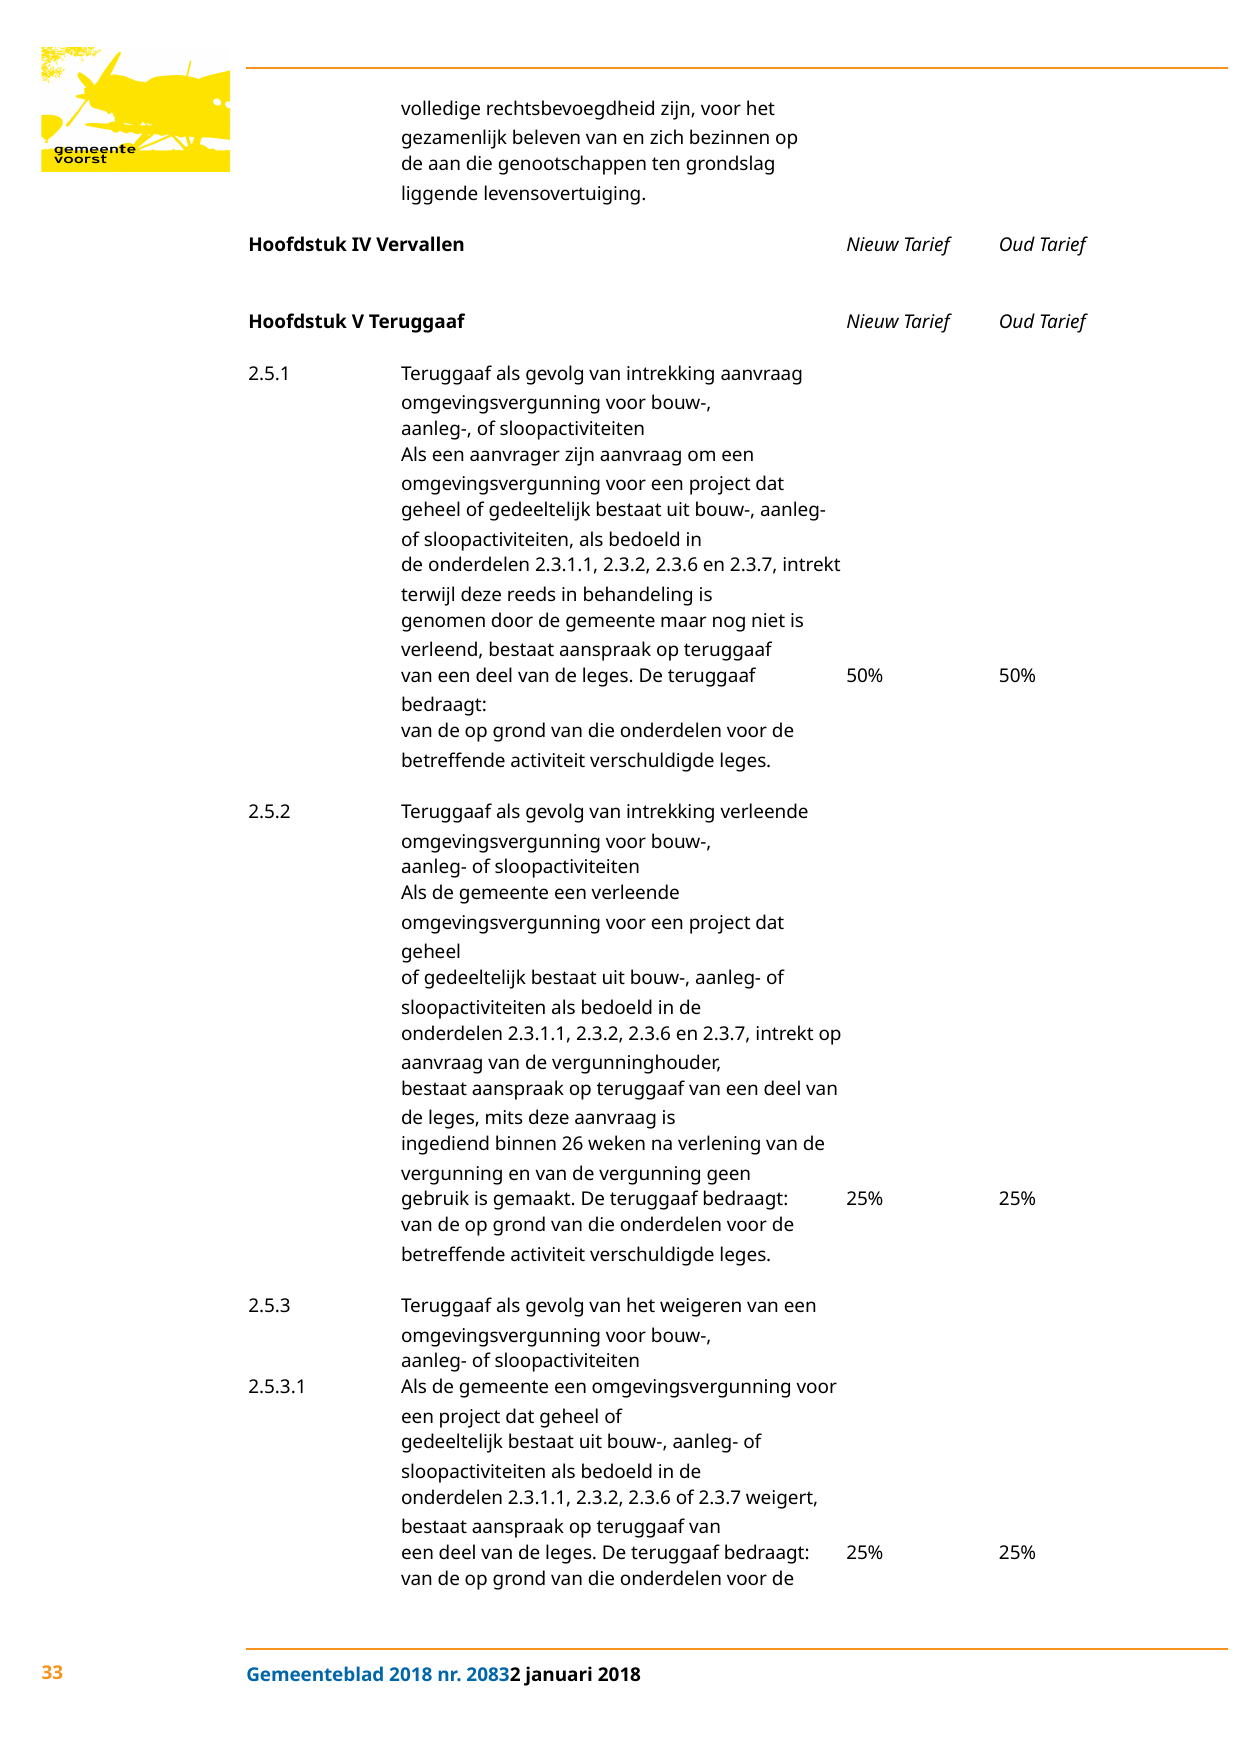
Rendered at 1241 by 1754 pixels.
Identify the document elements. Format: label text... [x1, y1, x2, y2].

table_cell 2.5.1 [248, 360, 401, 415]
table_cell [248, 1186, 401, 1211]
table_cell [999, 257, 1152, 283]
table_cell [846, 773, 999, 798]
table_cell [248, 854, 401, 879]
table_cell [846, 1565, 999, 1591]
table_cell [248, 1539, 401, 1565]
table_cell [846, 1267, 999, 1292]
table_cell [999, 1293, 1152, 1348]
table_cell van de op grond van die onderdelen voor de [401, 1565, 846, 1591]
table_cell Hoofdstuk IV Vervallen [248, 231, 846, 257]
table_cell [248, 773, 401, 798]
table_cell [999, 496, 1152, 551]
table_cell 25% [999, 1186, 1152, 1211]
table_cell 2.5.2 [248, 799, 401, 854]
table_cell [999, 334, 1152, 360]
table_cell [999, 718, 1152, 773]
table_cell Als de gemeente een verleende omgevingsvergunning voor een project dat geheel [401, 880, 846, 964]
table_cell Teruggaaf als gevolg van het weigeren van een omgevingsvergunning voor bouw-, [401, 1293, 846, 1348]
table_cell [401, 773, 846, 798]
table_cell [846, 95, 999, 150]
table_cell [999, 551, 1152, 607]
table_cell [846, 964, 999, 1020]
table_cell [846, 441, 999, 496]
table_cell Als de gemeente een omgevingsvergunning voor een project dat geheel of [401, 1374, 846, 1429]
table_cell [248, 150, 401, 205]
table_cell [999, 773, 1152, 798]
table_cell 50% [999, 662, 1152, 717]
table_cell of gedeeltelijk bestaat uit bouw-, aanleg- of sloopactiviteiten als bedoeld in de [401, 964, 846, 1020]
table_cell [999, 150, 1152, 205]
table_cell Teruggaaf als gevolg van intrekking aanvraag omgevingsvergunning voor bouw-, [401, 360, 846, 415]
picture [41, 47, 231, 172]
table_cell [401, 205, 846, 231]
table_cell [846, 1075, 999, 1130]
table_cell [999, 1020, 1152, 1075]
table_cell 25% [846, 1186, 999, 1211]
table_cell [248, 1267, 401, 1292]
table_cell [846, 205, 999, 231]
table_cell [999, 607, 1152, 662]
table_cell van de op grond van die onderdelen voor de betreffende activiteit verschuldigde leges. [401, 718, 846, 773]
table_cell [846, 718, 999, 773]
table_cell Als een aanvrager zijn aanvraag om een omgevingsvergunning voor een project dat [401, 441, 846, 496]
table_cell [846, 1020, 999, 1075]
table_cell [846, 1484, 999, 1539]
table_cell [846, 880, 999, 964]
table_cell [248, 662, 401, 717]
table_cell 50% [846, 662, 999, 717]
table_cell bestaat aanspraak op teruggaaf van een deel van de leges, mits deze aanvraag is [401, 1075, 846, 1130]
table_cell [999, 1484, 1152, 1539]
table_cell [846, 334, 999, 360]
table_cell [846, 257, 999, 283]
table_cell [248, 607, 401, 662]
table_cell volledige rechtsbevoegdheid zijn, voor het gezamenlijk beleven van en zich bezinnen op [401, 95, 846, 150]
table_cell [401, 257, 846, 283]
table_cell Oud Tarief [999, 308, 1152, 334]
table_cell een deel van de leges. De teruggaaf bedraagt: [401, 1539, 846, 1565]
table_cell [999, 415, 1152, 441]
table_cell onderdelen 2.3.1.1, 2.3.2, 2.3.6 en 2.3.7, intrekt op aanvraag van de vergunninghouder, [401, 1020, 846, 1075]
table_cell [846, 1130, 999, 1186]
table_cell [846, 1348, 999, 1373]
table_cell gebruik is gemaakt. De teruggaaf bedraagt: [401, 1186, 846, 1211]
table_cell [846, 854, 999, 879]
table_cell ingediend binnen 26 weken na verlening van de vergunning en van de vergunning geen [401, 1130, 846, 1186]
table_cell [999, 880, 1152, 964]
table_cell [248, 1130, 401, 1186]
table_cell [846, 150, 999, 205]
table_cell aanleg- of sloopactiviteiten [401, 1348, 846, 1373]
table_cell [846, 551, 999, 607]
table_cell [999, 964, 1152, 1020]
table_cell [248, 1348, 401, 1373]
table_cell [846, 283, 999, 308]
table_cell Hoofdstuk V Teruggaaf [248, 308, 846, 334]
table_cell Nieuw Tarief [846, 308, 999, 334]
table_cell [999, 1130, 1152, 1186]
table_cell [248, 880, 401, 964]
table_cell [999, 1565, 1152, 1591]
table_cell [846, 1293, 999, 1348]
table_cell [401, 334, 846, 360]
table_cell onderdelen 2.3.1.1, 2.3.2, 2.3.6 of 2.3.7 weigert, bestaat aanspraak op teruggaaf van [401, 1484, 846, 1539]
table_cell [846, 1211, 999, 1267]
table_cell [248, 1211, 401, 1267]
table_cell [846, 607, 999, 662]
table_cell [248, 334, 401, 360]
table_cell Nieuw Tarief [846, 231, 999, 257]
table_cell [846, 799, 999, 854]
table_cell [999, 1211, 1152, 1267]
table_cell [999, 1075, 1152, 1130]
table_cell [248, 441, 401, 496]
table_cell [999, 1267, 1152, 1292]
table_cell [248, 1484, 401, 1539]
table_cell Oud Tarief [999, 231, 1152, 257]
table_cell [248, 496, 401, 551]
table_cell [999, 1374, 1152, 1429]
table_cell [248, 95, 401, 150]
table_cell [999, 854, 1152, 879]
table_cell [248, 1075, 401, 1130]
table_cell [846, 1429, 999, 1484]
table_cell [248, 551, 401, 607]
table_cell [846, 496, 999, 551]
table_cell [999, 205, 1152, 231]
table_cell [248, 1020, 401, 1075]
table_cell [248, 257, 401, 283]
table_cell [999, 360, 1152, 415]
table_cell [401, 1267, 846, 1292]
table_cell [846, 415, 999, 441]
table_cell de onderdelen 2.3.1.1, 2.3.2, 2.3.6 en 2.3.7, intrekt terwijl deze reeds in behandeling is [401, 551, 846, 607]
table_cell 25% [999, 1539, 1152, 1565]
table_cell [999, 799, 1152, 854]
table_cell 25% [846, 1539, 999, 1565]
table_cell Teruggaaf als gevolg van intrekking verleende omgevingsvergunning voor bouw-, [401, 799, 846, 854]
table_cell [999, 283, 1152, 308]
table_cell [401, 283, 846, 308]
table_cell aanleg-, of sloopactiviteiten [401, 415, 846, 441]
table_cell aanleg- of sloopactiviteiten [401, 854, 846, 879]
table_cell [999, 95, 1152, 150]
table_cell [999, 1429, 1152, 1484]
table_cell 2.5.3.1 [248, 1374, 401, 1429]
table_cell [248, 1565, 401, 1591]
table_cell [248, 283, 401, 308]
table_cell genomen door de gemeente maar nog niet is verleend, bestaat aanspraak op teruggaaf [401, 607, 846, 662]
table_cell de aan die genootschappen ten grondslag liggende levensovertuiging. [401, 150, 846, 205]
table_cell [248, 718, 401, 773]
table_cell [999, 441, 1152, 496]
table_cell van een deel van de leges. De teruggaaf bedraagt: [401, 662, 846, 717]
table_cell [248, 415, 401, 441]
table_cell [846, 360, 999, 415]
table_cell [846, 1374, 999, 1429]
table_cell [248, 205, 401, 231]
table_cell [248, 1429, 401, 1484]
table_cell gedeeltelijk bestaat uit bouw-, aanleg- of sloopactiviteiten als bedoeld in de [401, 1429, 846, 1484]
table_cell geheel of gedeeltelijk bestaat uit bouw-, aanleg- of sloopactiviteiten, als bedoeld in [401, 496, 846, 551]
table_cell van de op grond van die onderdelen voor de betreffende activiteit verschuldigde leges. [401, 1211, 846, 1267]
table_cell [248, 964, 401, 1020]
table_cell [999, 1348, 1152, 1373]
table_cell 2.5.3 [248, 1293, 401, 1348]
